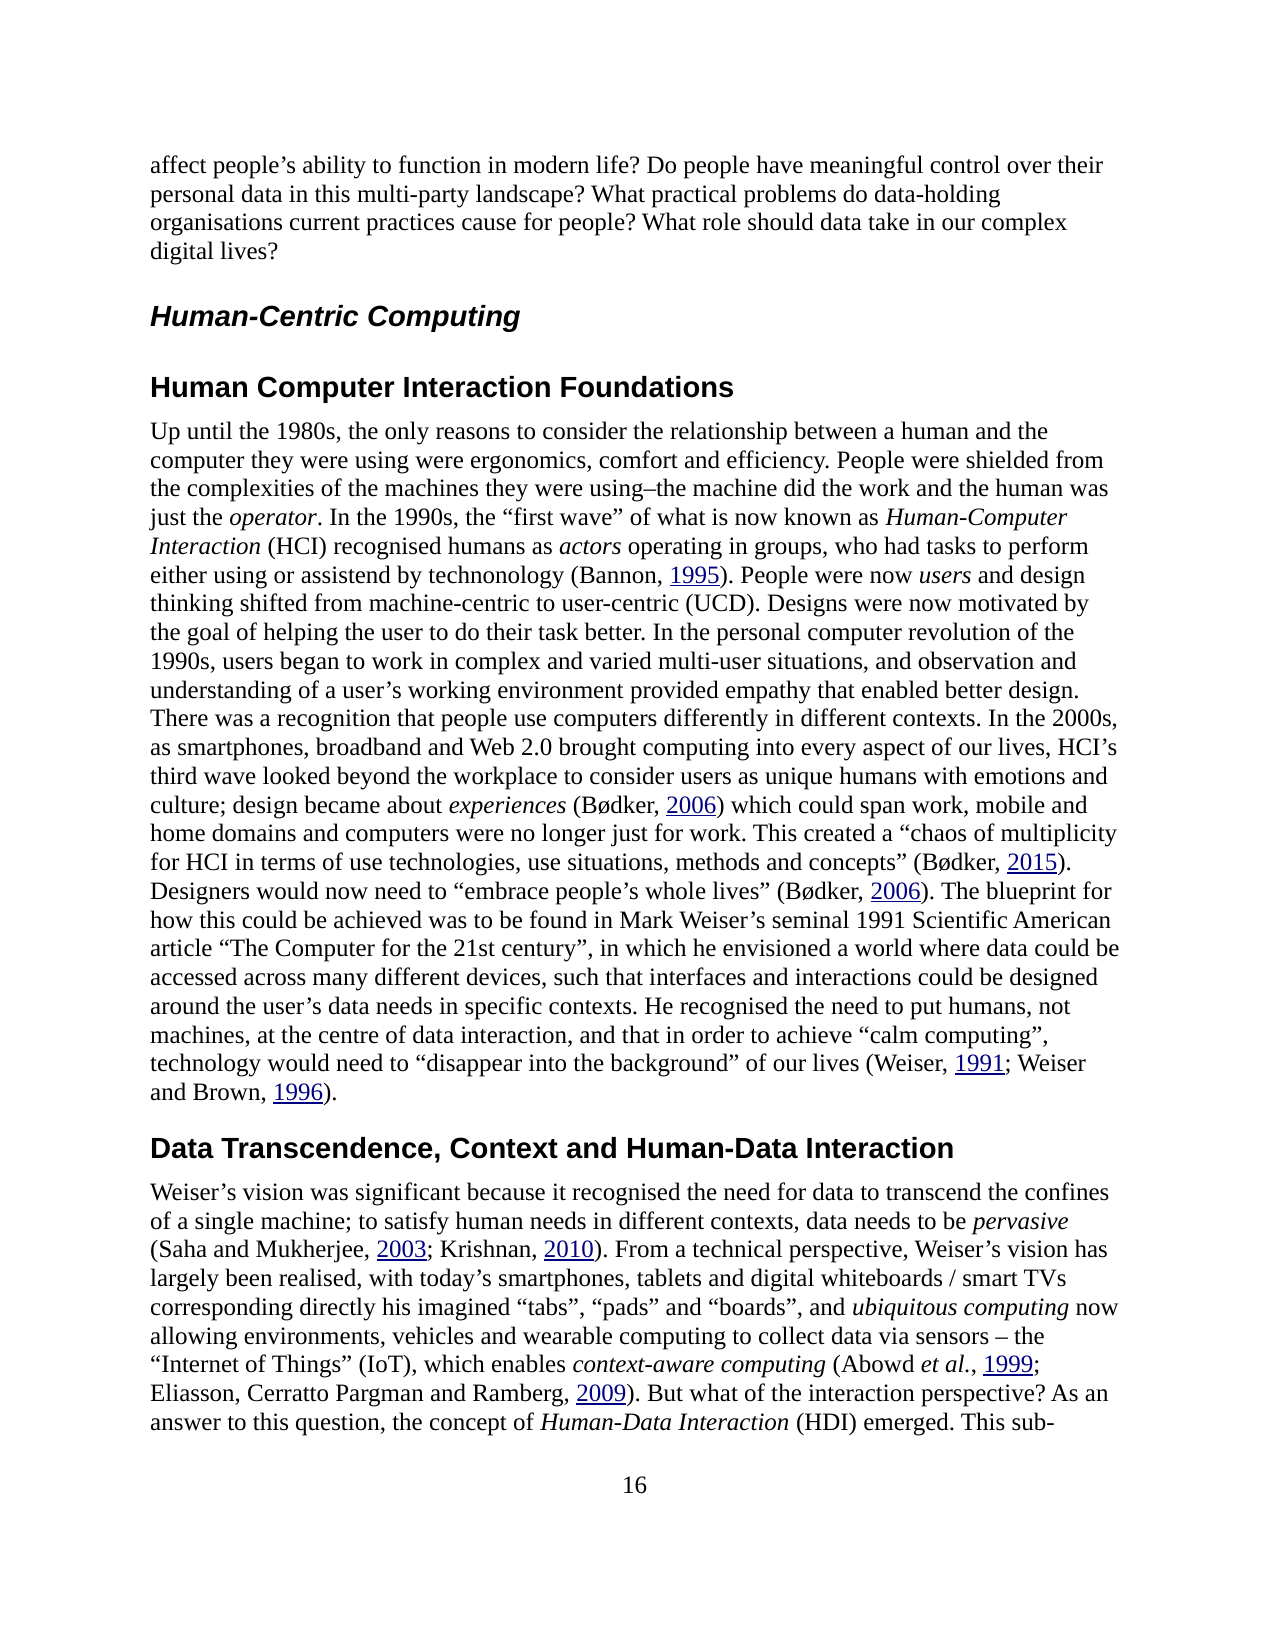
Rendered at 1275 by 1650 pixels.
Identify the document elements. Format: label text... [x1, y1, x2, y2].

subtitle Human-Centric Computing [150, 299, 1125, 332]
text Weiser’s vision was significant because it recognised the need for data to transcend the confines of a single machine; to satisfy human needs in different contexts, data needs to be pervasive (Saha and Mukherjee, 2003; Krishnan, 2010). From a technical perspective, Weiser’s vision has largely been realised, with today’s smartphones, tablets and digital whiteboards / smart TVs corresponding directly his imagined “tabs”, “pads” and “boards”, and ubiquitous computing now allowing environments, vehicles and wearable computing to collect data via sensors – the “Internet of Things” (IoT), which enables context-aware computing (Abowd et al., 1999; Eliasson, Cerratto Pargman and Ramberg, 2009). But what of the interaction perspective? As an answer to this question, the concept of Human-Data Interaction (HDI) emerged. This sub- [150, 1177, 1125, 1436]
text affect people’s ability to function in modern life? Do people have meaningful control over their personal data in this multi-party landscape? What practical problems do data-holding organisations current practices cause for people? What role should data take in our complex digital lives? [150, 150, 1125, 265]
text Up until the 1980s, the only reasons to consider the relationship between a human and the computer they were using were ergonomics, comfort and efficiency. People were shielded from the complexities of the machines they were using–the machine did the work and the human was just the operator. In the 1990s, the “first wave” of what is now known as Human-Computer Interaction (HCI) recognised humans as actors operating in groups, who had tasks to perform either using or assistend by technonology (Bannon, 1995). People were now users and design thinking shifted from machine-centric to user-centric (UCD). Designs were now motivated by the goal of helping the user to do their task better. In the personal computer revolution of the 1990s, users began to work in complex and varied multi-user situations, and observation and understanding of a user’s working environment provided empathy that enabled better design. There was a recognition that people use computers differently in different contexts. In the 2000s, as smartphones, broadband and Web 2.0 brought computing into every aspect of our lives, HCI’s third wave looked beyond the workplace to consider users as unique humans with emotions and culture; design became about experiences (Bødker, 2006) which could span work, mobile and home domains and computers were no longer just for work. This created a “chaos of multiplicity for HCI in terms of use technologies, use situations, methods and concepts” (Bødker, 2015). Designers would now need to “embrace people’s whole lives” (Bødker, 2006). The blueprint for how this could be achieved was to be found in Mark Weiser’s seminal 1991 Scientific American article “The Computer for the 21st century”, in which he envisioned a world where data could be accessed across many different devices, such that interfaces and interactions could be designed around the user’s data needs in specific contexts. He recognised the need to put humans, not machines, at the centre of data interaction, and that in order to achieve “calm computing”, technology would need to “disappear into the background” of our lives (Weiser, 1991; Weiser and Brown, 1996). [150, 416, 1125, 1106]
subtitle Human Computer Interaction Foundations [150, 370, 1125, 403]
subtitle Data Transcendence, Context and Human-Data Interaction [150, 1131, 1125, 1164]
